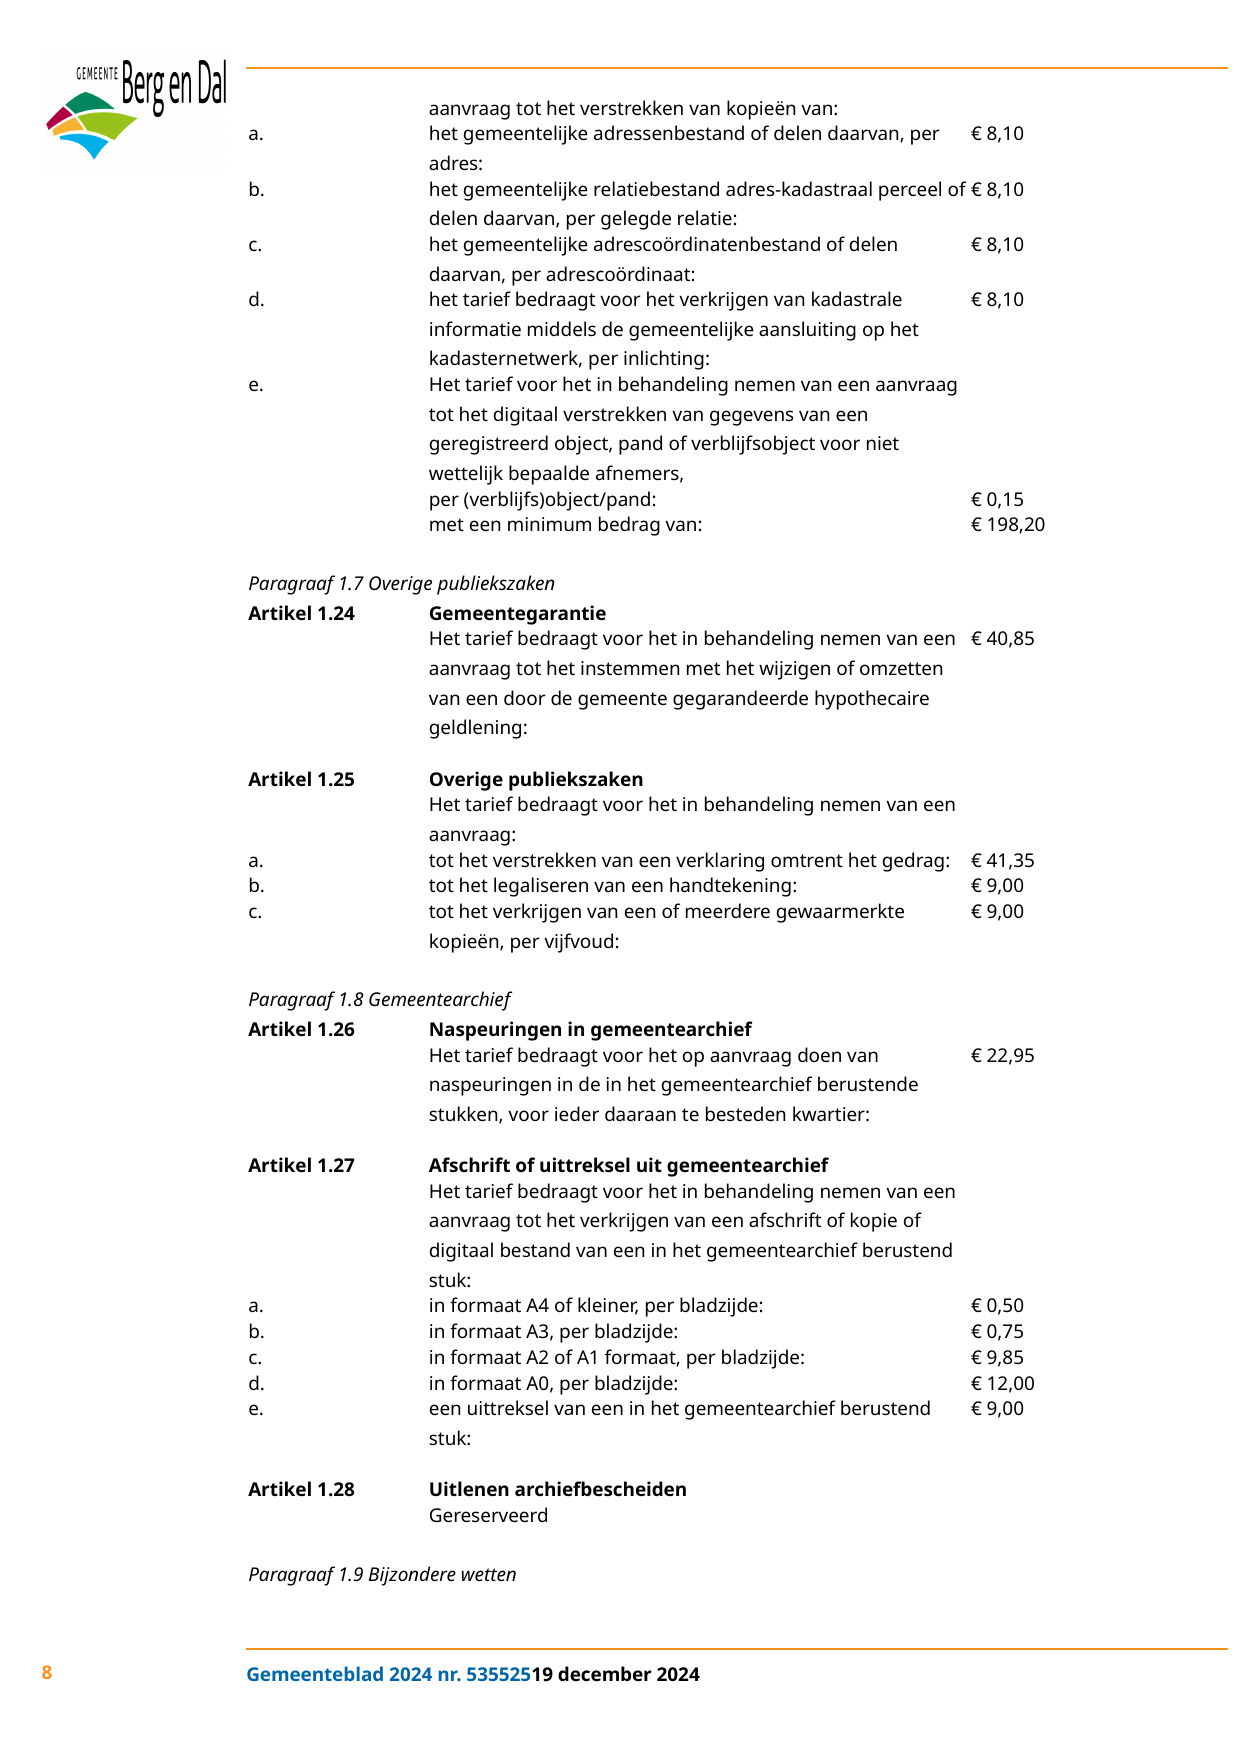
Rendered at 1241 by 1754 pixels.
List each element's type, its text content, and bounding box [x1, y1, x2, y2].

table_cell het gemeentelijke relatiebestand adres-kadastraal perceel of delen daarvan, per gelegde relatie: [429, 176, 971, 231]
table_cell € 0,50 [971, 1293, 1152, 1318]
table_cell [248, 1502, 429, 1528]
table_cell [971, 1127, 1152, 1152]
table_cell [971, 740, 1152, 766]
table_cell [248, 791, 429, 847]
table_cell Het tarief voor het in behandeling nemen van een aanvraag tot het digitaal verstrekken van gegevens van een geregistreerd object, pand of verblijfsobject voor niet wettelijk bepaalde afnemers, [429, 371, 971, 486]
table_cell tot het verstrekken van een verklaring omtrent het gedrag: [429, 847, 971, 872]
table_cell € 8,10 [971, 176, 1152, 231]
table_header Artikel 1.24 [248, 600, 429, 626]
picture [41, 47, 231, 172]
table_cell € 9,00 [971, 873, 1152, 898]
text Paragraaf 1.9 Bijzondere wetten [248, 1561, 1152, 1587]
table_cell [971, 791, 1152, 847]
table_cell Het tarief bedraagt voor het in behandeling nemen van een aanvraag tot het instemmen met het wijzigen of omzetten van een door de gemeente gegarandeerde hypothecaire geldlening: [429, 626, 971, 740]
table_cell in formaat A3, per bladzijde: [429, 1318, 971, 1344]
text Paragraaf 1.7 Overige publiekszaken [248, 570, 1152, 596]
table_cell Het tarief bedraagt voor het in behandeling nemen van een aanvraag tot het verkrijgen van een afschrift of kopie of digitaal bestand van een in het gemeentearchief berustend stuk: [429, 1178, 971, 1293]
table_cell in formaat A2 of A1 formaat, per bladzijde: [429, 1344, 971, 1370]
table_cell b. [248, 873, 429, 898]
table_header [971, 1016, 1152, 1042]
table_cell a. [248, 1293, 429, 1318]
table_cell [248, 486, 429, 512]
table_cell [248, 512, 429, 537]
table_cell € 9,85 [971, 1344, 1152, 1370]
table_header Artikel 1.26 [248, 1016, 429, 1042]
table_cell [971, 371, 1152, 486]
table_cell e. [248, 371, 429, 486]
table_cell tot het verkrijgen van een of meerdere gewaarmerkte kopieën, per vijfvoud: [429, 898, 971, 953]
table_cell b. [248, 176, 429, 231]
table_cell € 9,00 [971, 1396, 1152, 1451]
table_cell [429, 1127, 971, 1152]
table_cell [971, 1153, 1152, 1178]
table_cell Uitlenen archiefbescheiden [429, 1477, 971, 1502]
table_cell [429, 740, 971, 766]
table_cell € 0,75 [971, 1318, 1152, 1344]
table_cell [248, 1451, 429, 1477]
table_cell per (verblijfs)object/pand: [429, 486, 971, 512]
table_cell Artikel 1.27 [248, 1153, 429, 1178]
table_cell € 22,95 [971, 1042, 1152, 1127]
table_cell c. [248, 898, 429, 953]
table_cell in formaat A4 of kleiner, per bladzijde: [429, 1293, 971, 1318]
table_header Naspeuringen in gemeentearchief [429, 1016, 971, 1042]
table_cell [971, 1178, 1152, 1293]
table_cell Artikel 1.28 [248, 1477, 429, 1502]
table_cell [429, 1451, 971, 1477]
table_cell [248, 95, 429, 121]
table_cell Afschrift of uittreksel uit gemeentearchief [429, 1153, 971, 1178]
table_cell a. [248, 121, 429, 176]
table_cell € 9,00 [971, 898, 1152, 953]
table_cell e. [248, 1396, 429, 1451]
table_cell het gemeentelijke adrescoördinatenbestand of delen daarvan, per adrescoördinaat: [429, 231, 971, 286]
table_cell het tarief bedraagt voor het verkrijgen van kadastrale informatie middels de gemeentelijke aansluiting op het kadasternetwerk, per inlichting: [429, 286, 971, 371]
table_cell het gemeentelijke adressenbestand of delen daarvan, per adres: [429, 121, 971, 176]
table_cell € 8,10 [971, 231, 1152, 286]
table_cell [248, 740, 429, 766]
table_cell [971, 1502, 1152, 1528]
table_cell € 12,00 [971, 1370, 1152, 1396]
table_cell € 0,15 [971, 486, 1152, 512]
table_cell [971, 1477, 1152, 1502]
table_cell [248, 1178, 429, 1293]
table_cell [248, 1127, 429, 1152]
table_cell Gereserveerd [429, 1502, 971, 1528]
table_cell aanvraag tot het verstrekken van kopieën van: [429, 95, 971, 121]
table_cell [248, 626, 429, 740]
table_cell een uittreksel van een in het gemeentearchief berustend stuk: [429, 1396, 971, 1451]
table_cell Overige publiekszaken [429, 766, 971, 791]
table_cell € 8,10 [971, 286, 1152, 371]
table_cell in formaat A0, per bladzijde: [429, 1370, 971, 1396]
table_cell [971, 766, 1152, 791]
table_cell [971, 95, 1152, 121]
table_cell d. [248, 1370, 429, 1396]
table_header Gemeentegarantie [429, 600, 971, 626]
table_cell met een minimum bedrag van: [429, 512, 971, 537]
table_cell € 8,10 [971, 121, 1152, 176]
table_cell c. [248, 231, 429, 286]
table_cell [971, 1451, 1152, 1477]
table_cell Het tarief bedraagt voor het in behandeling nemen van een aanvraag: [429, 791, 971, 847]
table_cell Het tarief bedraagt voor het op aanvraag doen van naspeuringen in de in het gemeentearchief berustende stukken, voor ieder daaraan te besteden kwartier: [429, 1042, 971, 1127]
table_cell b. [248, 1318, 429, 1344]
table_cell € 40,85 [971, 626, 1152, 740]
table_cell [248, 1042, 429, 1127]
table_cell € 41,35 [971, 847, 1152, 872]
table_cell € 198,20 [971, 512, 1152, 537]
table_cell a. [248, 847, 429, 872]
text Paragraaf 1.8 Gemeentearchief [248, 986, 1152, 1012]
table_cell d. [248, 286, 429, 371]
table_cell c. [248, 1344, 429, 1370]
table_header [971, 600, 1152, 626]
table_cell tot het legaliseren van een handtekening: [429, 873, 971, 898]
table_cell Artikel 1.25 [248, 766, 429, 791]
